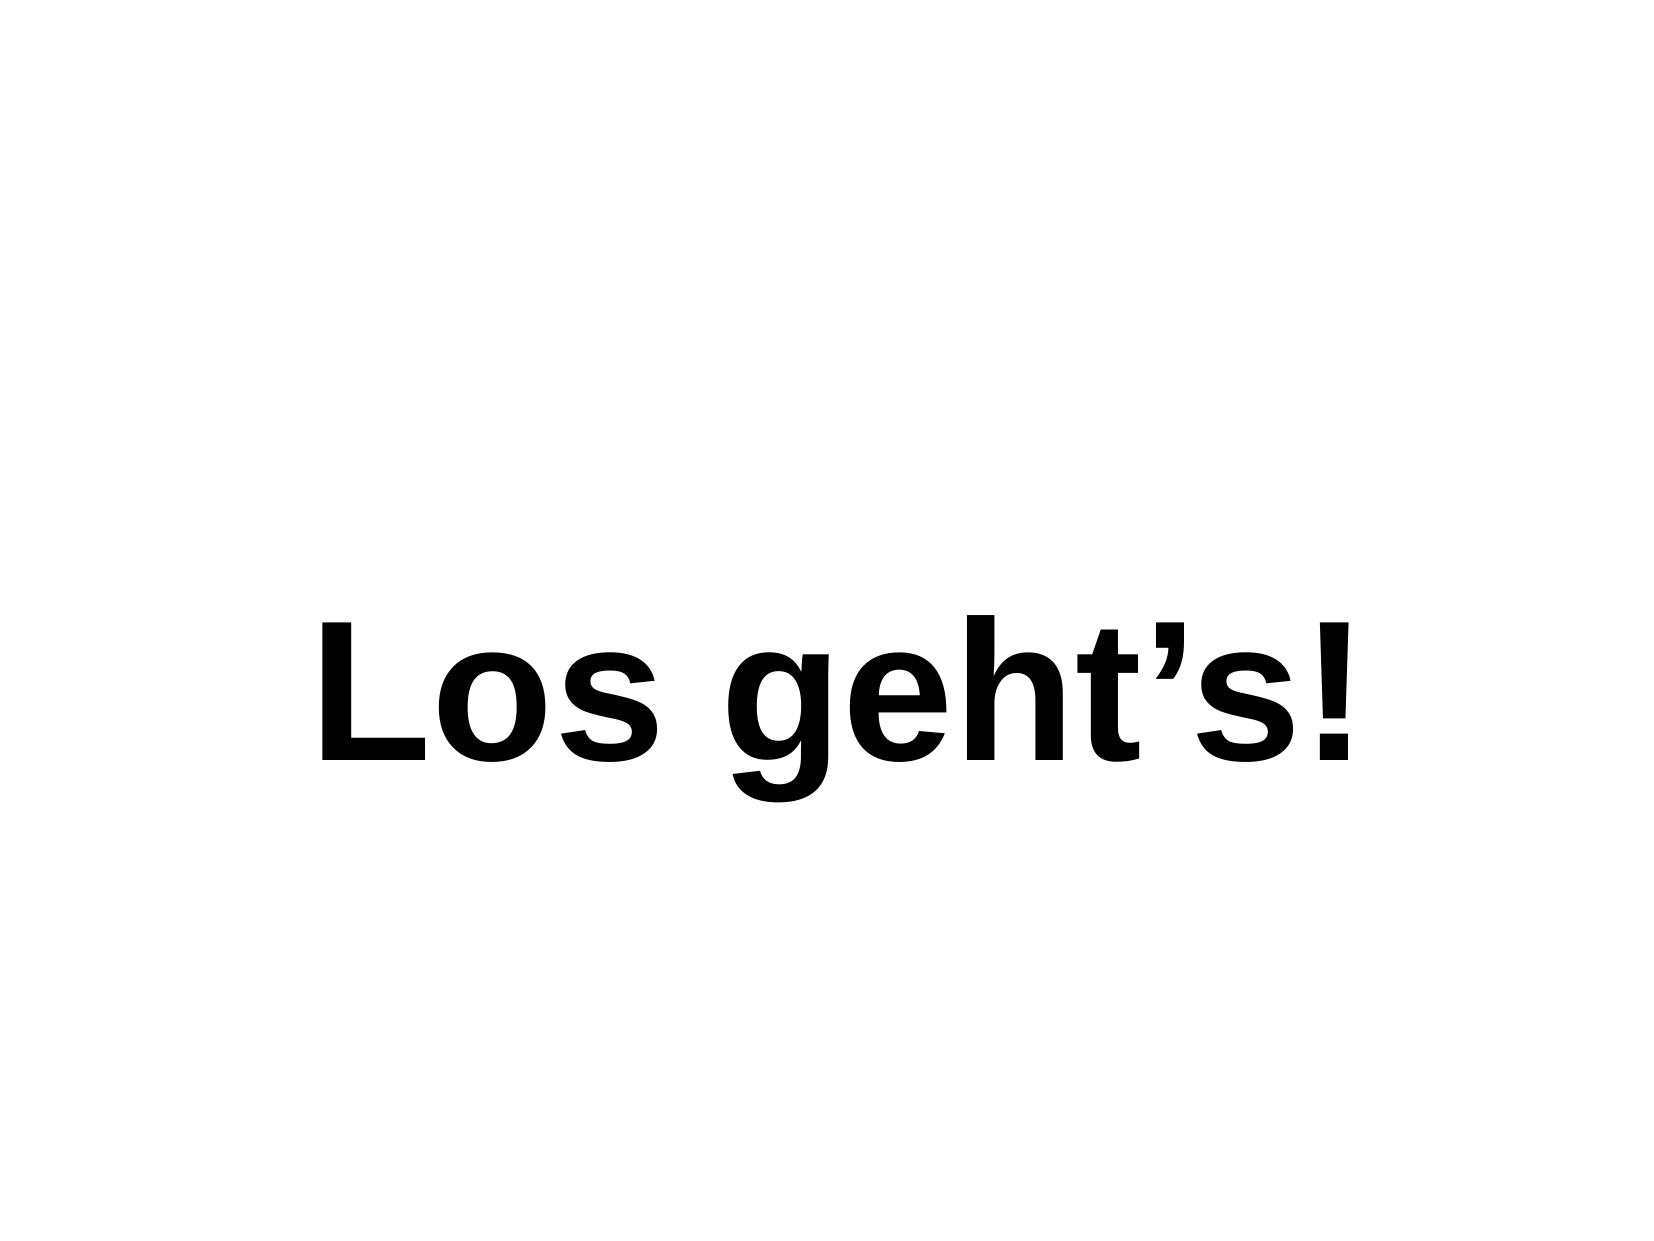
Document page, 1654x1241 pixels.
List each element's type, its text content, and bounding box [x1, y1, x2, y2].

text_box Los geht’s! [295, 460, 1385, 700]
